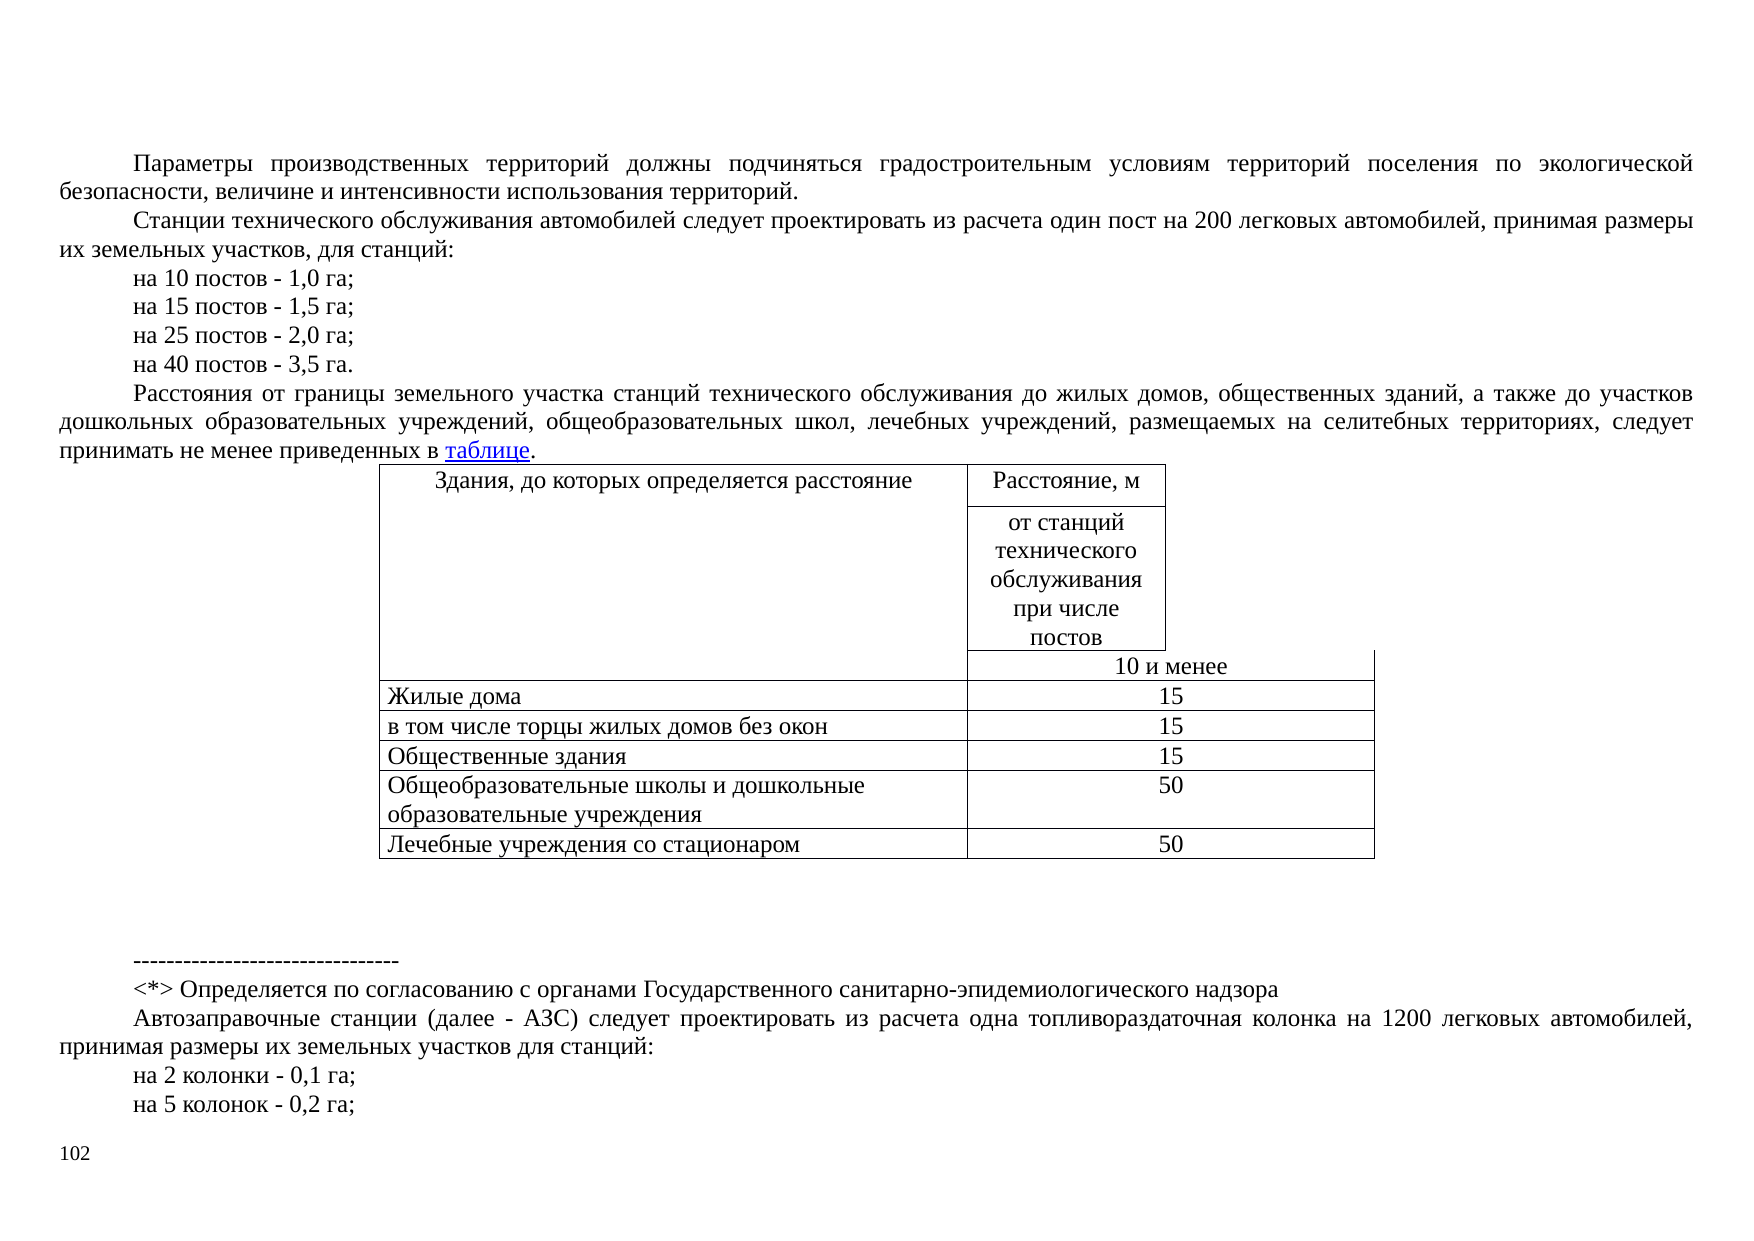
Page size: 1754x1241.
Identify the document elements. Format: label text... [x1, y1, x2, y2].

text на 25 постов - 2,0 га; [59, 320, 1695, 349]
table_cell в том числе торцы жилых домов без окон [380, 711, 967, 740]
table_cell 15 [968, 741, 1374, 769]
table_cell Жилые дома [380, 681, 967, 710]
table_cell 10 и менее [968, 650, 1374, 680]
text Автозаправочные станции (далее - АЗС) следует проектировать из расчета одна топливораздаточная колонка на 1200 легковых автомобилей, принимая размеры их земельных участков для станций: [59, 1003, 1695, 1060]
table_header [1166, 464, 1374, 506]
text на 5 колонок - 0,2 га; [59, 1089, 1695, 1118]
table_cell Общественные здания [380, 741, 967, 769]
text на 15 постов - 1,5 га; [59, 291, 1695, 320]
table_header Здания, до которых определяется расстояние [380, 465, 967, 680]
table_cell 50 [968, 771, 1374, 828]
table_cell [1166, 506, 1374, 650]
table_cell Лечебные учреждения со стационаром [380, 829, 967, 858]
text Расстояния от границы земельного участка станций технического обслуживания до жилых домов, общественных зданий, а также до участков дошкольных образовательных учреждений, общеобразовательных школ, лечебных учреждений, размещаемых на селитебных территориях, следует принимать не менее приведенных в таблице. [59, 378, 1695, 464]
text на 10 постов - 1,0 га; [59, 263, 1695, 291]
table_cell 50 [968, 829, 1374, 858]
text -------------------------------- [59, 945, 1695, 974]
text Параметры производственных территорий должны подчиняться градостроительным условиям территорий поселения по экологической безопасности, величине и интенсивности использования территорий. [59, 148, 1695, 205]
table_cell от станций технического обслуживания при числе постов [968, 507, 1165, 650]
table_cell 15 [968, 711, 1374, 740]
text Станции технического обслуживания автомобилей следует проектировать из расчета один пост на 200 легковых автомобилей, принимая размеры их земельных участков, для станций: [59, 205, 1695, 263]
text на 2 колонки - 0,1 га; [59, 1060, 1695, 1089]
text <*> Определяется по согласованию с органами Государственного санитарно-эпидемиологического надзора [59, 974, 1695, 1003]
table_cell Общеобразовательные школы и дошкольные образовательные учреждения [380, 771, 967, 828]
table_cell 15 [968, 681, 1374, 710]
text на 40 постов - 3,5 га. [59, 349, 1695, 378]
table_header Расстояние, м [968, 465, 1165, 506]
